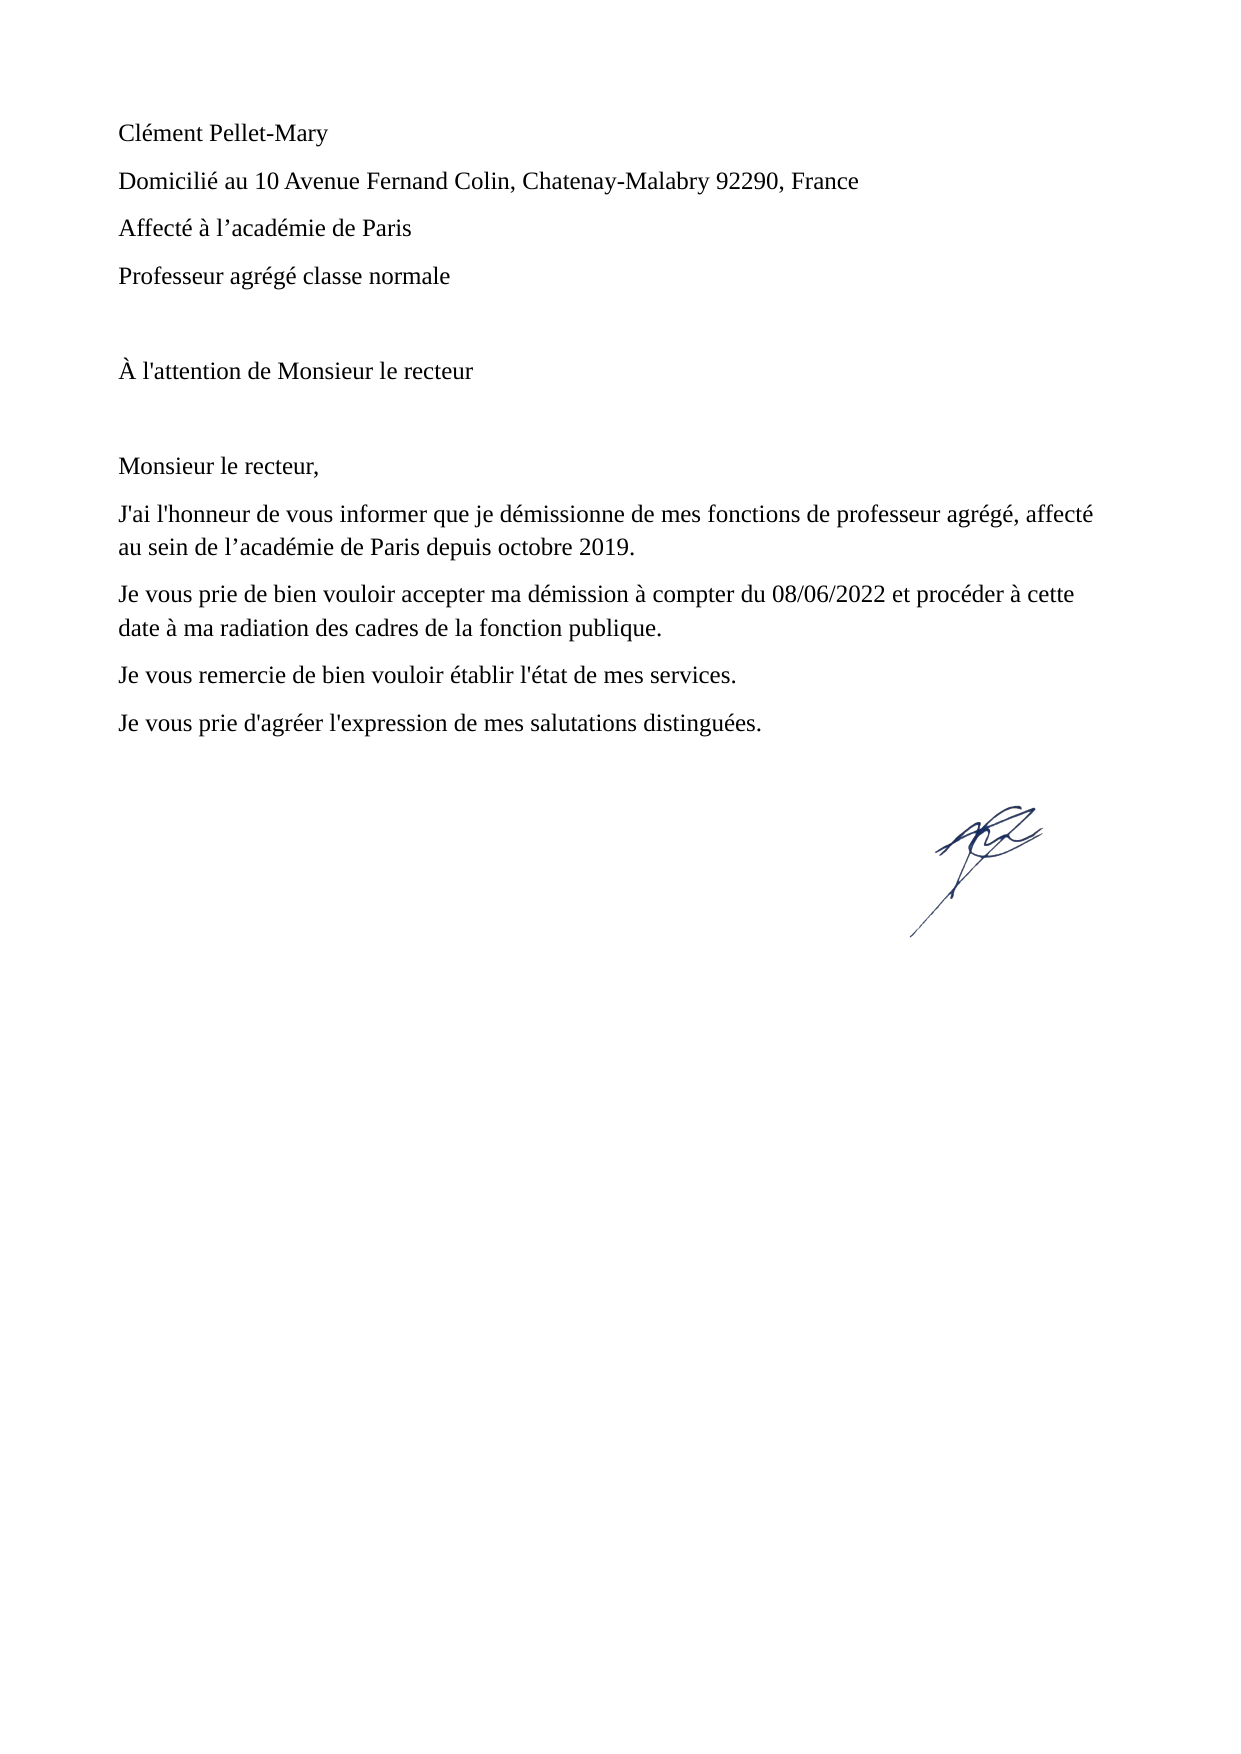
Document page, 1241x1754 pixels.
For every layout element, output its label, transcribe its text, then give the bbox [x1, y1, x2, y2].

text Clément Pellet-Mary [118, 118, 1122, 147]
text Affecté à l’académie de Paris [118, 213, 1122, 242]
text Monsieur le recteur, [118, 451, 1122, 480]
text Professeur agrégé classe normale [118, 261, 1122, 290]
text Je vous prie de bien vouloir accepter ma démission à compter du 08/06/2022 et procéder à cette date à ma radiation des cadres de la fonction publique. [118, 579, 1122, 641]
text À l'attention de Monsieur le recteur [118, 356, 1122, 385]
text Je vous remercie de bien vouloir établir l'état de mes services. [118, 660, 1122, 689]
text Je vous prie d'agréer l'expression de mes salutations distinguées. [118, 708, 1122, 737]
text Domicilié au 10 Avenue Fernand Colin, Chatenay-Malabry 92290, France [118, 166, 1122, 194]
text J'ai l'honneur de vous informer que je démissionne de mes fonctions de professeur agrégé, affecté au sein de l’académie de Paris depuis octobre 2019. [118, 499, 1122, 561]
